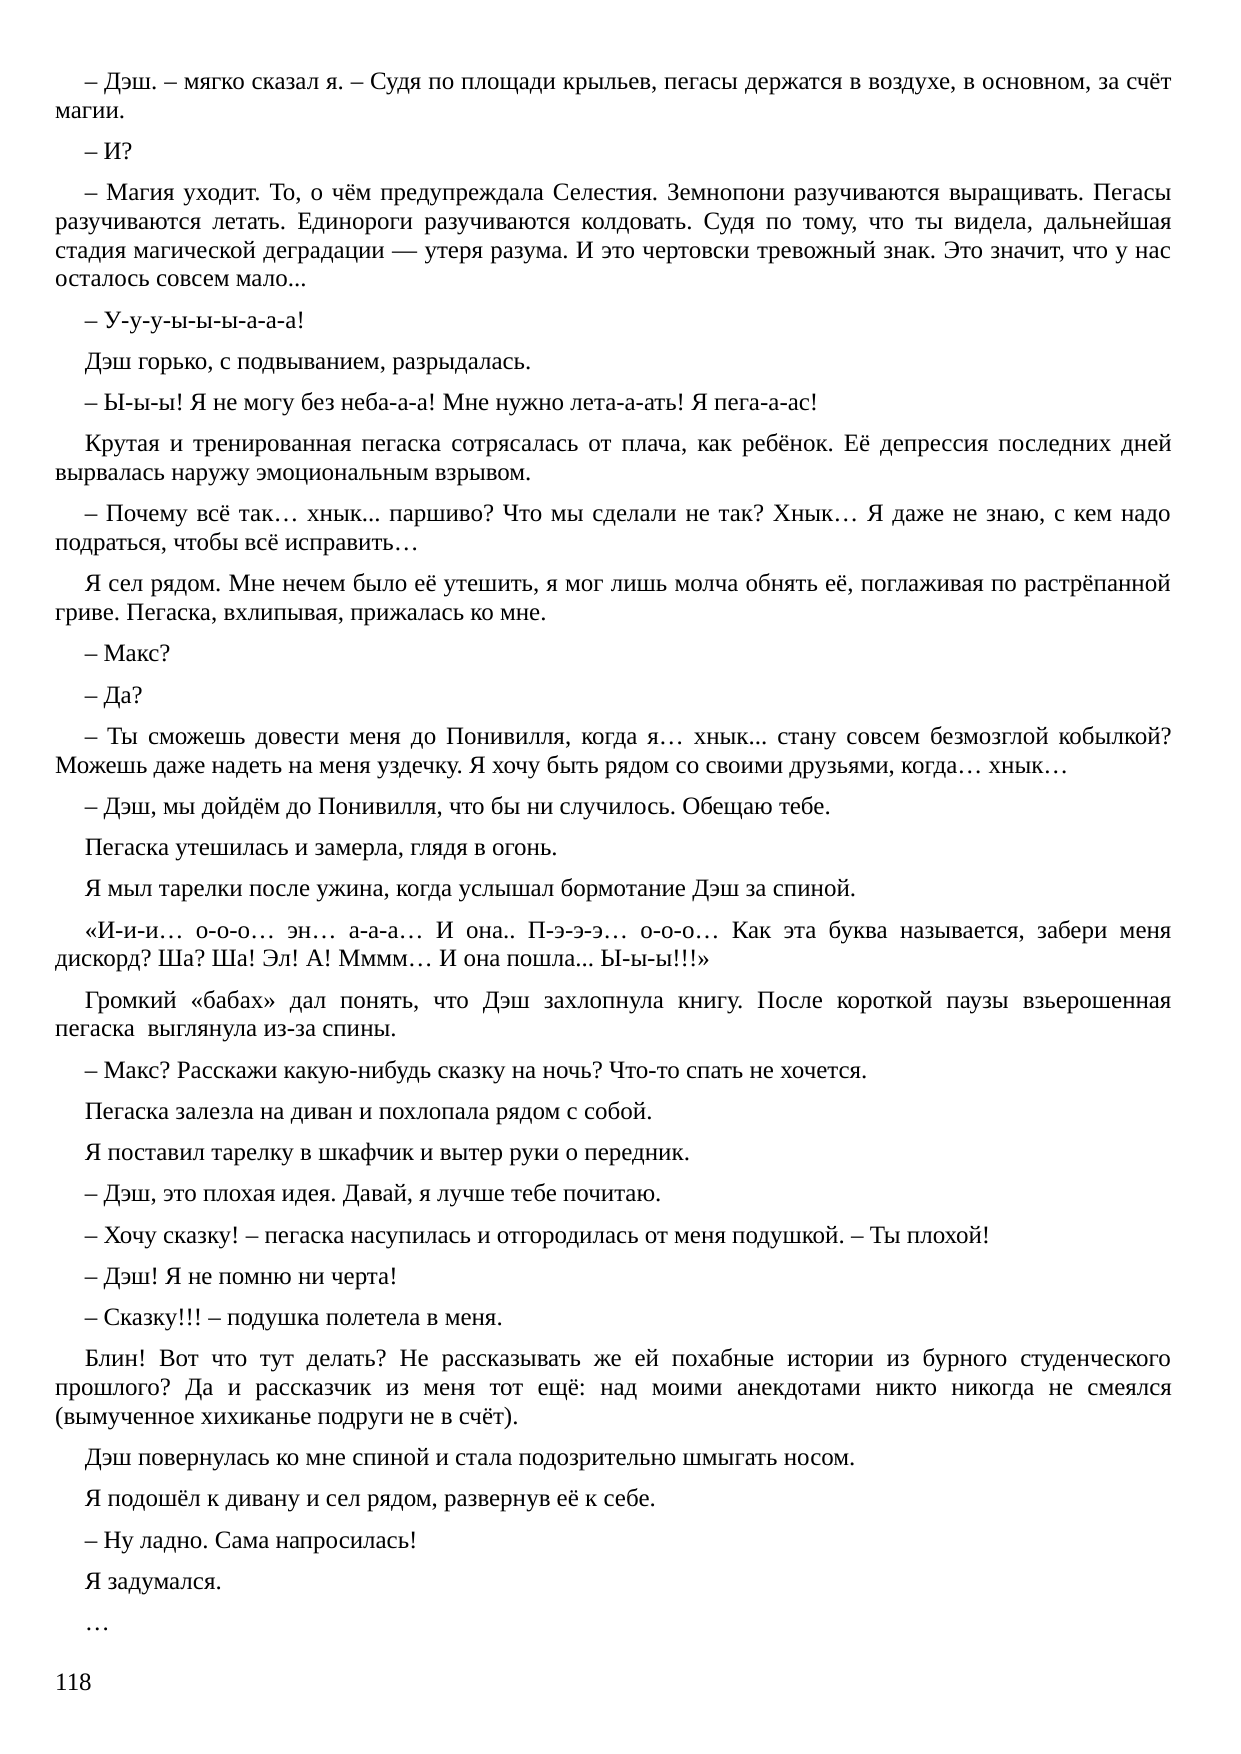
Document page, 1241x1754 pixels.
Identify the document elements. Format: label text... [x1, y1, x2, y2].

text – Хочу сказку! – пегаска насупилась и отгородилась от меня подушкой. – Ты плохой! [55, 1220, 1173, 1248]
text Громкий «бабах» дал понять, что Дэш захлопнула книгу. После короткой паузы взьерошенная пегаска выглянула из-за спины. [55, 985, 1173, 1042]
text – Дэш, мы дойдём до Понивилля, что бы ни случилось. Обещаю тебе. [55, 791, 1173, 820]
text Пегаска утешилась и замерла, глядя в огонь. [55, 832, 1173, 861]
text – Почему всё так… хнык... паршиво? Что мы сделали не так? Хнык… Я даже не знаю, с кем надо подраться, чтобы всё исправить… [55, 498, 1173, 556]
text – И? [55, 136, 1173, 165]
text – Магия уходит. То, о чём предупреждала Селестия. Земнопони разучиваются выращивать. Пегасы разучиваются летать. Единороги разучиваются колдовать. Судя по тому, что ты видела, дальнейшая стадия магической деградации — утеря разума. И это чертовски тревожный знак. Это значит, что у нас осталось совсем мало... [55, 177, 1173, 292]
text Дэш повернулась ко мне спиной и стала подозрительно шмыгать носом. [55, 1442, 1173, 1471]
text Я подошёл к дивану и сел рядом, развернув её к себе. [55, 1483, 1173, 1512]
text Я поставил тарелку в шкафчик и вытер руки о передник. [55, 1137, 1173, 1166]
text – Ы-ы-ы! Я не могу без неба-а-а! Мне нужно лета-а-ать! Я пега-а-ас! [55, 387, 1173, 416]
text Я сел рядом. Мне нечем было её утешить, я мог лишь молча обнять её, поглаживая по растрёпанной гриве. Пегаска, вхлипывая, прижалась ко мне. [55, 568, 1173, 626]
text – Сказку!!! – подушка полетела в меня. [55, 1302, 1173, 1331]
text – Макс? Расскажи какую-нибудь сказку на ночь? Что-то спать не хочется. [55, 1055, 1173, 1083]
text – Да? [55, 680, 1173, 708]
text Блин! Вот что тут делать? Не рассказывать же ей похабные истории из бурного студенческого прошлого? Да и рассказчик из меня тот ещё: над моими анекдотами никто никогда не смеялся (вымученное хихиканье подруги не в счёт). [55, 1343, 1173, 1430]
text … [55, 1607, 1173, 1636]
text Я задумался. [55, 1566, 1173, 1595]
text Дэш горько, с подвыванием, разрыдалась. [55, 346, 1173, 375]
text Крутая и тренированная пегаска сотрясалась от плача, как ребёнок. Её депрессия последних дней вырвалась наружу эмоциональным взрывом. [55, 428, 1173, 486]
text Я мыл тарелки после ужина, когда услышал бормотание Дэш за спиной. [55, 873, 1173, 902]
text – Дэш, это плохая идея. Давай, я лучше тебе почитаю. [55, 1178, 1173, 1207]
text – Дэш. – мягко сказал я. – Судя по площади крыльев, пегасы держатся в воздухе, в основном, за счёт магии. [55, 66, 1173, 123]
text – Ты сможешь довести меня до Понивилля, когда я… хнык... стану совсем безмозглой кобылкой? Можешь даже надеть на меня уздечку. Я хочу быть рядом со своими друзьями, когда… хнык… [55, 721, 1173, 778]
text «И-и-и… о-о-о… эн… а-а-а… И она.. П-э-э-э… о-о-о… Как эта буква называется, забери меня дискорд? Ша? Ша! Эл! А! Мммм… И она пошла... Ы-ы-ы!!!» [55, 915, 1173, 972]
text – Макс? [55, 638, 1173, 667]
text – Ну ладно. Сама напросилась! [55, 1525, 1173, 1553]
text Пегаска залезла на диван и похлопала рядом с собой. [55, 1096, 1173, 1125]
text – Дэш! Я не помню ни черта! [55, 1261, 1173, 1290]
text – У-у-у-ы-ы-ы-а-а-а! [55, 305, 1173, 333]
